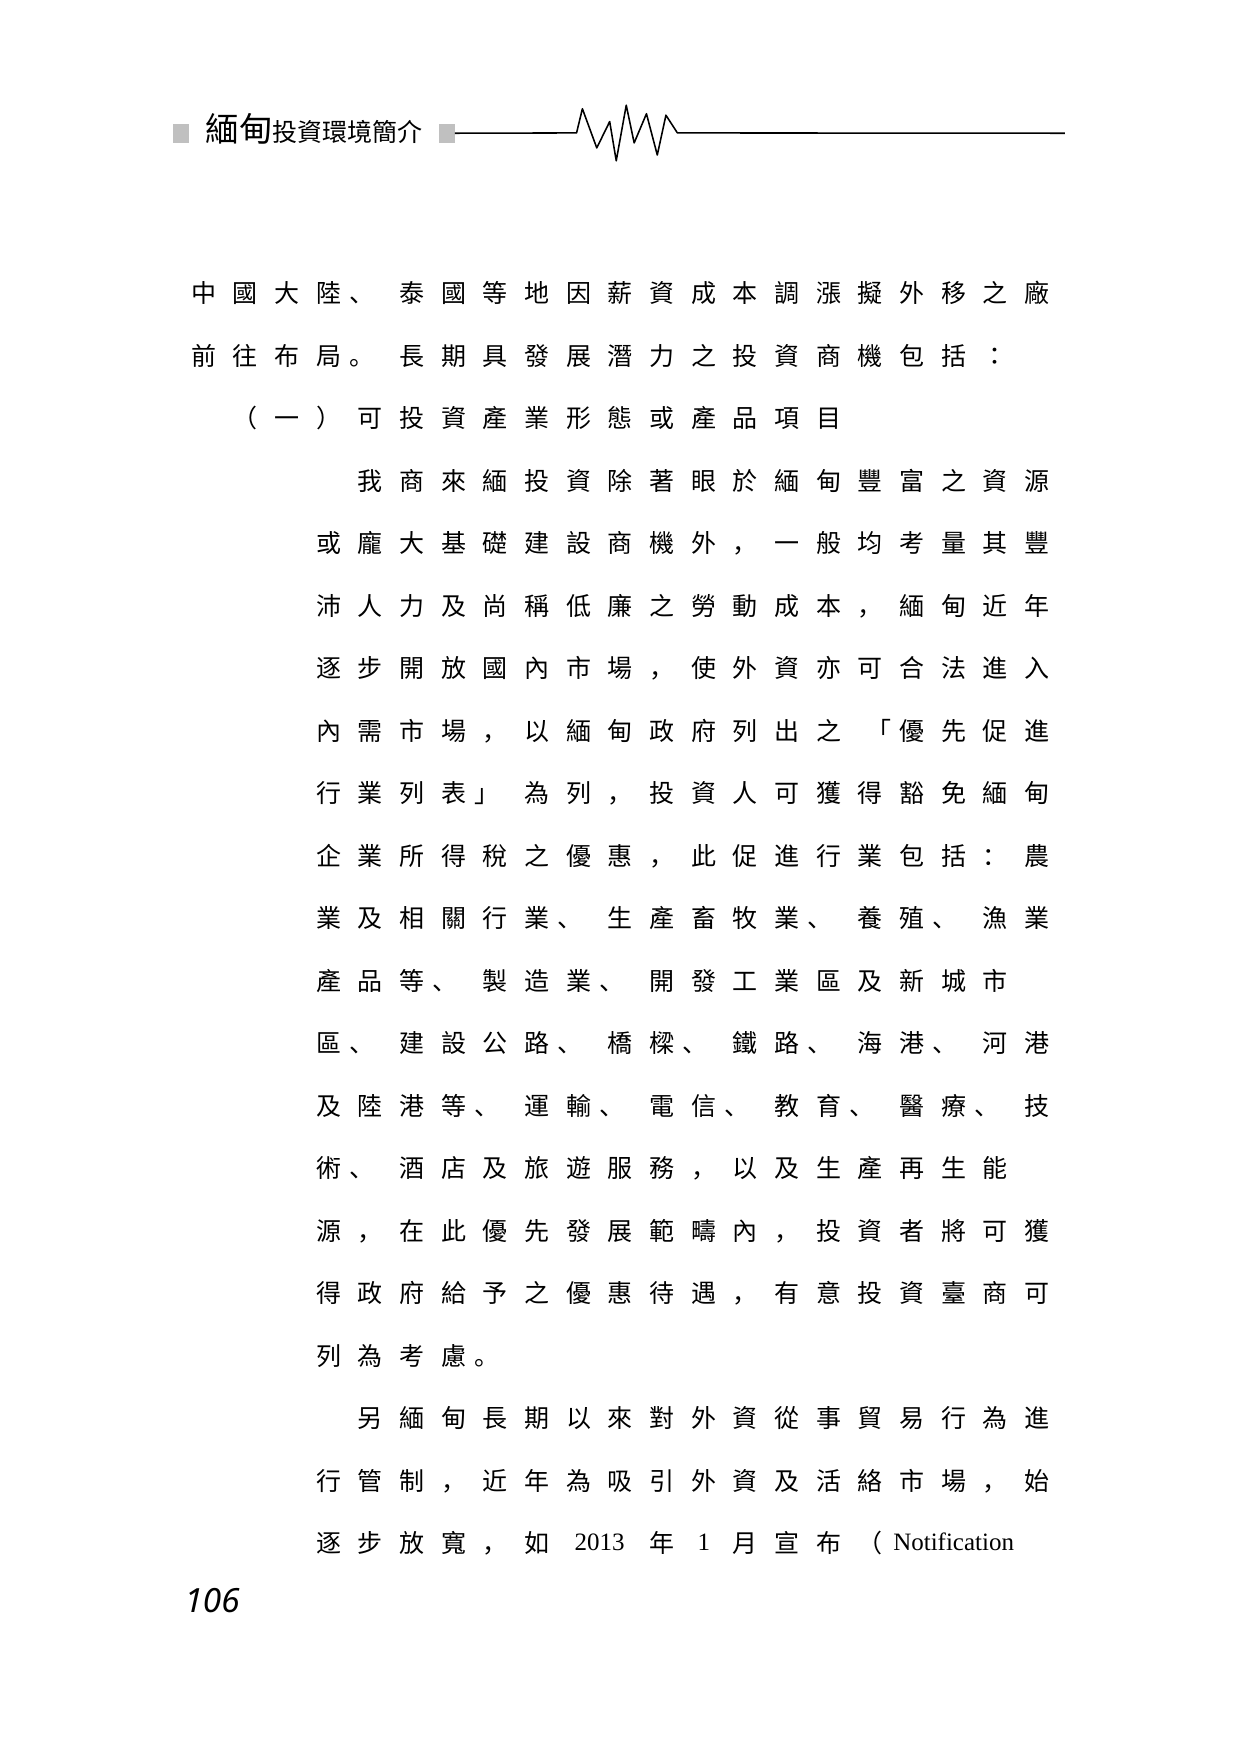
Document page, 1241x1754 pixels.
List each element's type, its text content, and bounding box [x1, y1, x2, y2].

text 中國大陸、泰國等地因薪資成本調漲擬外移之廠前往布局。長期具發展潛力之投資商機包括： [183, 250, 1058, 375]
text 另緬甸長期以來對外資從事貿易行為進行管制，近年為吸引外資及活絡市場，始逐步放寬，如2013年1月宣布（Notification [284, 1375, 1058, 1563]
text 我商來緬投資除著眼於緬甸豐富之資源或龐大基礎建設商機外，一般均考量其豐沛人力及尚稱低廉之勞動成本，緬甸近年逐步開放國內市場，使外資亦可合法進入內需市場，以緬甸政府列出之「優先促進行業列表」為列，投資人可獲得豁免緬甸企業所得稅之優惠，此促進行業包括：農業及相關行業、生產畜牧業、養殖、漁業產品等、製造業、開發工業區及新城市區、建設公路、橋樑、鐵路、海港、河港及陸港等、運輸、電信、教育、醫療、技術、酒店及旅遊服務，以及生產再生能源，在此優先發展範疇內，投資者將可獲得政府給予之優惠待遇，有意投資臺商可列為考慮。 [284, 438, 1058, 1375]
text （一）可投資產業形態或產品項目 [208, 375, 1058, 438]
